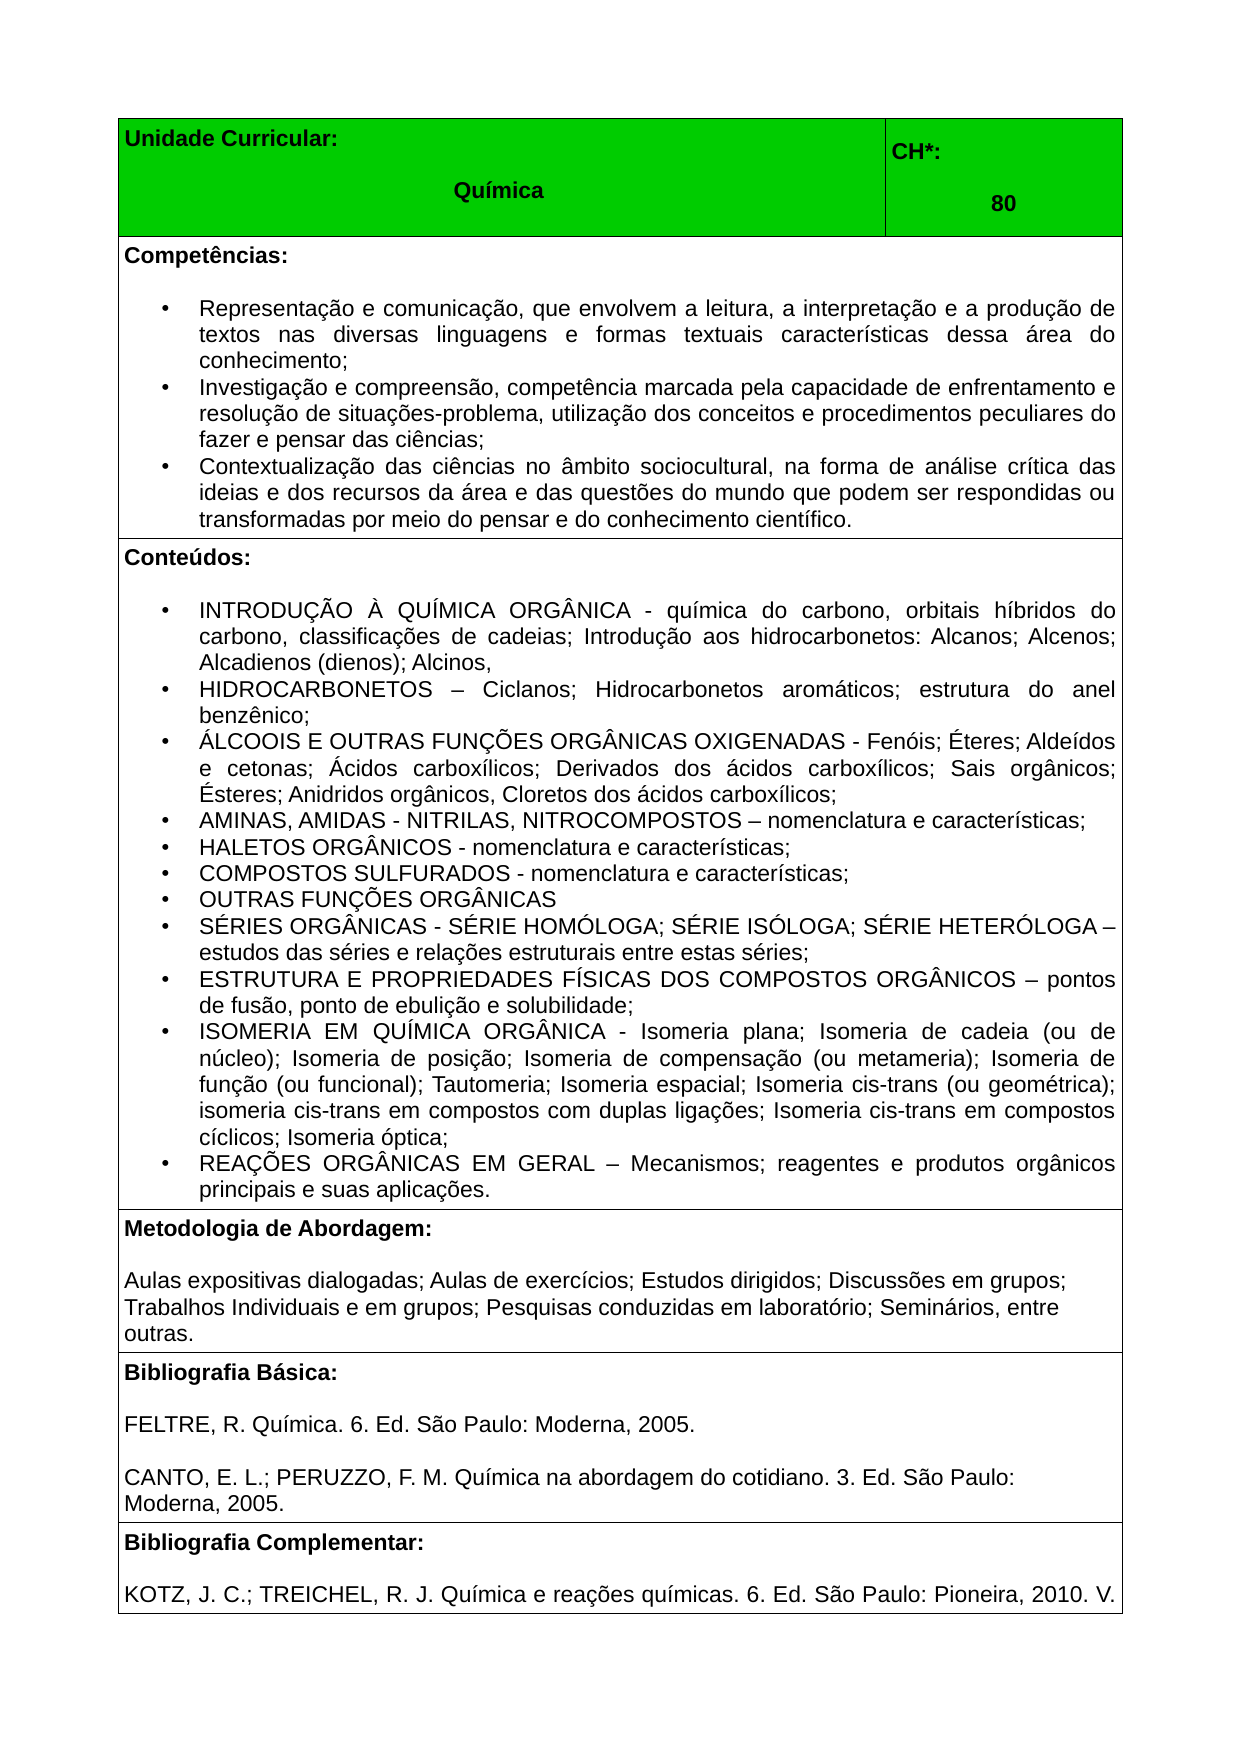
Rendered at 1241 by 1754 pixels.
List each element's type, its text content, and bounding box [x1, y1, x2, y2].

table_cell Bibliografia Complementar: KOTZ, J. C.; TREICHEL, R. J. Química e reações químicas. 6. Ed. São Paulo: Pioneira, 2010. V. [119, 1523, 1122, 1613]
table_cell Competências: Representação e comunicação, que envolvem a leitura, a interpretação e a produção de textos nas diversas linguagens e formas textuais características dessa área do conhecimento; Investigação e compreensão, competência marcada pela capacidade de enfrentamento e resolução de situações-problema, utilização dos conceitos e procedimentos peculiares do fazer e pensar das ciências; Contextualização das ciências no âmbito sociocultural, na forma de análise crítica das ideias e dos recursos da área e das questões do mundo que podem ser respondidas ou transformadas por meio do pensar e do conhecimento científico. [119, 237, 1122, 538]
table_header Unidade Curricular: Química [119, 119, 885, 236]
table_header CH*: 80 [886, 119, 1122, 236]
table_cell Bibliografia Básica: FELTRE, R. Química. 6. Ed. São Paulo: Moderna, 2005. CANTO, E. L.; PERUZZO, F. M. Química na abordagem do cotidiano. 3. Ed. São Paulo: Moderna, 2005. [119, 1353, 1122, 1522]
table_cell Metodologia de Abordagem: Aulas expositivas dialogadas; Aulas de exercícios; Estudos dirigidos; Discussões em grupos; Trabalhos Individuais e em grupos; Pesquisas conduzidas em laboratório; Seminários, entre outras. [119, 1210, 1122, 1352]
table_cell Conteúdos: INTRODUÇÃO À QUÍMICA ORGÂNICA - química do carbono, orbitais híbridos do carbono, classificações de cadeias; Introdução aos hidrocarbonetos: Alcanos; Alcenos; Alcadienos (dienos); Alcinos, HIDROCARBONETOS – Ciclanos; Hidrocarbonetos aromáticos; estrutura do anel benzênico; ÁLCOOIS E OUTRAS FUNÇÕES ORGÂNICAS OXIGENADAS - Fenóis; Éteres; Aldeídos e cetonas; Ácidos carboxílicos; Derivados dos ácidos carboxílicos; Sais orgânicos; Ésteres; Anidridos orgânicos, Cloretos dos ácidos carboxílicos; AMINAS, AMIDAS - NITRILAS, NITROCOMPOSTOS – nomenclatura e características; HALETOS ORGÂNICOS - nomenclatura e características; COMPOSTOS SULFURADOS - nomenclatura e características; OUTRAS FUNÇÕES ORGÂNICAS SÉRIES ORGÂNICAS - SÉRIE HOMÓLOGA; SÉRIE ISÓLOGA; SÉRIE HETERÓLOGA – estudos das séries e relações estruturais entre estas séries; ESTRUTURA E PROPRIEDADES FÍSICAS DOS COMPOSTOS ORGÂNICOS – pontos de fusão, ponto de ebulição e solubilidade; ISOMERIA EM QUÍMICA ORGÂNICA - Isomeria plana; Isomeria de cadeia (ou de núcleo); Isomeria de posição; Isomeria de compensação (ou metameria); Isomeria de função (ou funcional); Tautomeria; Isomeria espacial; Isomeria cis-trans (ou geométrica); isomeria cis-trans em compostos com duplas ligações; Isomeria cis-trans em compostos cíclicos; Isomeria óptica; REAÇÕES ORGÂNICAS EM GERAL – Mecanismos; reagentes e produtos orgânicos principais e suas aplicações. [119, 539, 1122, 1208]
